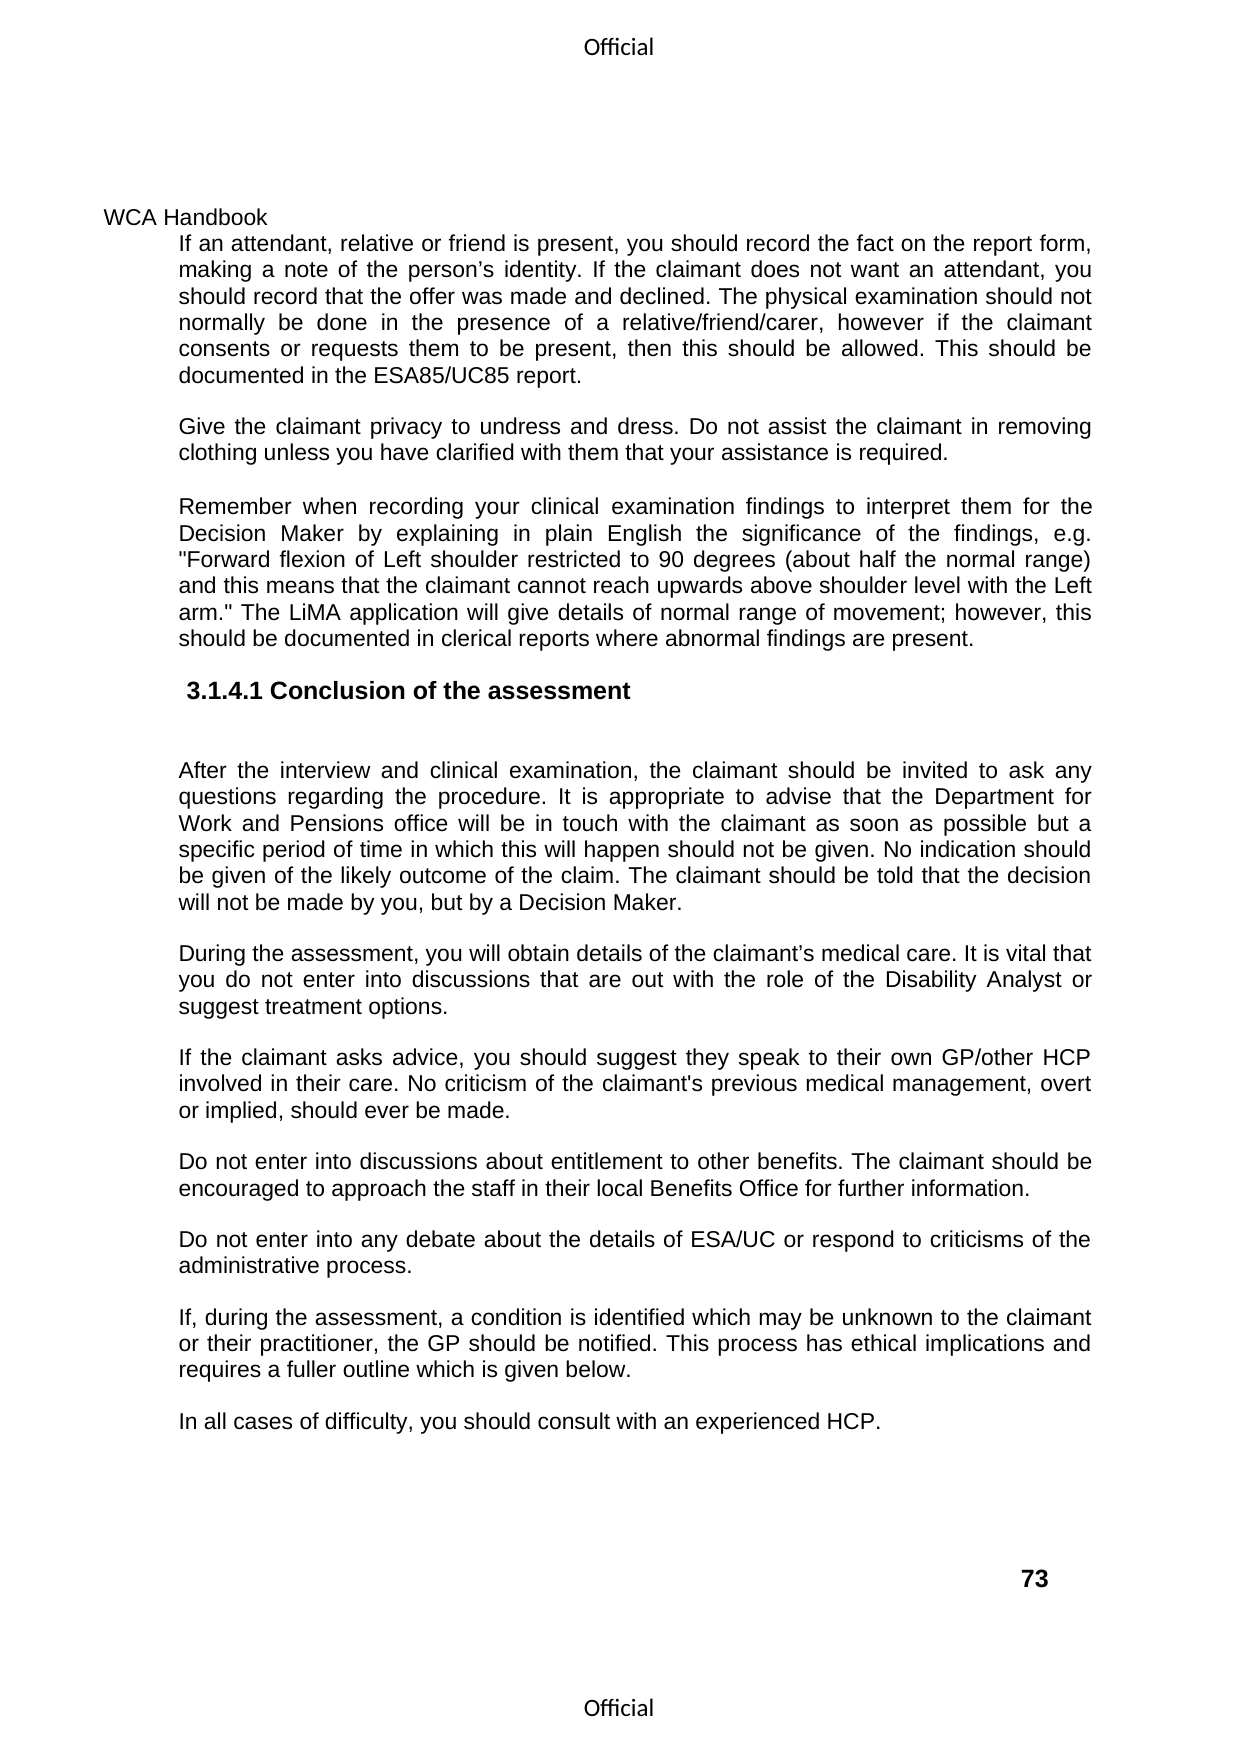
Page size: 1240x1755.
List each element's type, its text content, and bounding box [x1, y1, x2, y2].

text During the assessment, you will obtain details of the claimant’s medical care. It is vital that you do not enter into discussions that are out with the role of the Disability Analyst or suggest treatment options. [178, 940, 1093, 1019]
text If an attendant, relative or friend is present, you should record the fact on the report form, making a note of the person’s identity. If the claimant does not want an attendant, you should record that the offer was made and declined. The physical examination should not normally be done in the presence of a relative/friend/carer, however if the claimant consents or requests them to be present, then this should be allowed. This should be documented in the ESA85/UC85 report. [178, 230, 1093, 388]
text If, during the assessment, a condition is identified which may be unknown to the claimant or their practitioner, the GP should be notified. This process has ethical implications and requires a fuller outline which is given below. [178, 1303, 1093, 1383]
text Remember when recording your clinical examination findings to interpret them for the Decision Maker by explaining in plain English the significance of the findings, e.g. "Forward flexion of Left shoulder restricted to 90 degrees (about half the normal range) and this means that the claimant cannot reach upwards above shoulder level with the Left arm." The LiMA application will give details of normal range of movement; however, this should be documented in clerical reports where abnormal findings are present. [178, 491, 1093, 651]
text After the interview and clinical examination, the claimant should be invited to ask any questions regarding the procedure. It is appropriate to advise that the Department for Work and Pensions office will be in touch with the claimant as soon as possible but a specific period of time in which this will happen should not be given. No indication should be given of the likely outcome of the claim. The claimant should be told that the decision will not be made by you, but by a Decision Maker. [178, 757, 1093, 915]
text Give the claimant privacy to undress and dress. Do not assist the claimant in removing clothing unless you have clarified with them that your assistance is required. [178, 413, 1093, 466]
text 3.1.4.1 Conclusion of the assessment [103, 676, 1211, 705]
text Do not enter into discussions about entitlement to other benefits. The claimant should be encouraged to approach the staff in their local Benefits Office for further information. [178, 1148, 1093, 1201]
text In all cases of difficulty, you should consult with an experienced HCP. [141, 1408, 1093, 1434]
text Do not enter into any debate about the details of ESA/UC or respond to criticisms of the administrative process. [178, 1226, 1093, 1278]
text If the claimant asks advice, you should suggest they speak to their own GP/other HCP involved in their care. No criticism of the claimant's previous medical management, overt or implied, should ever be made. [178, 1044, 1093, 1123]
